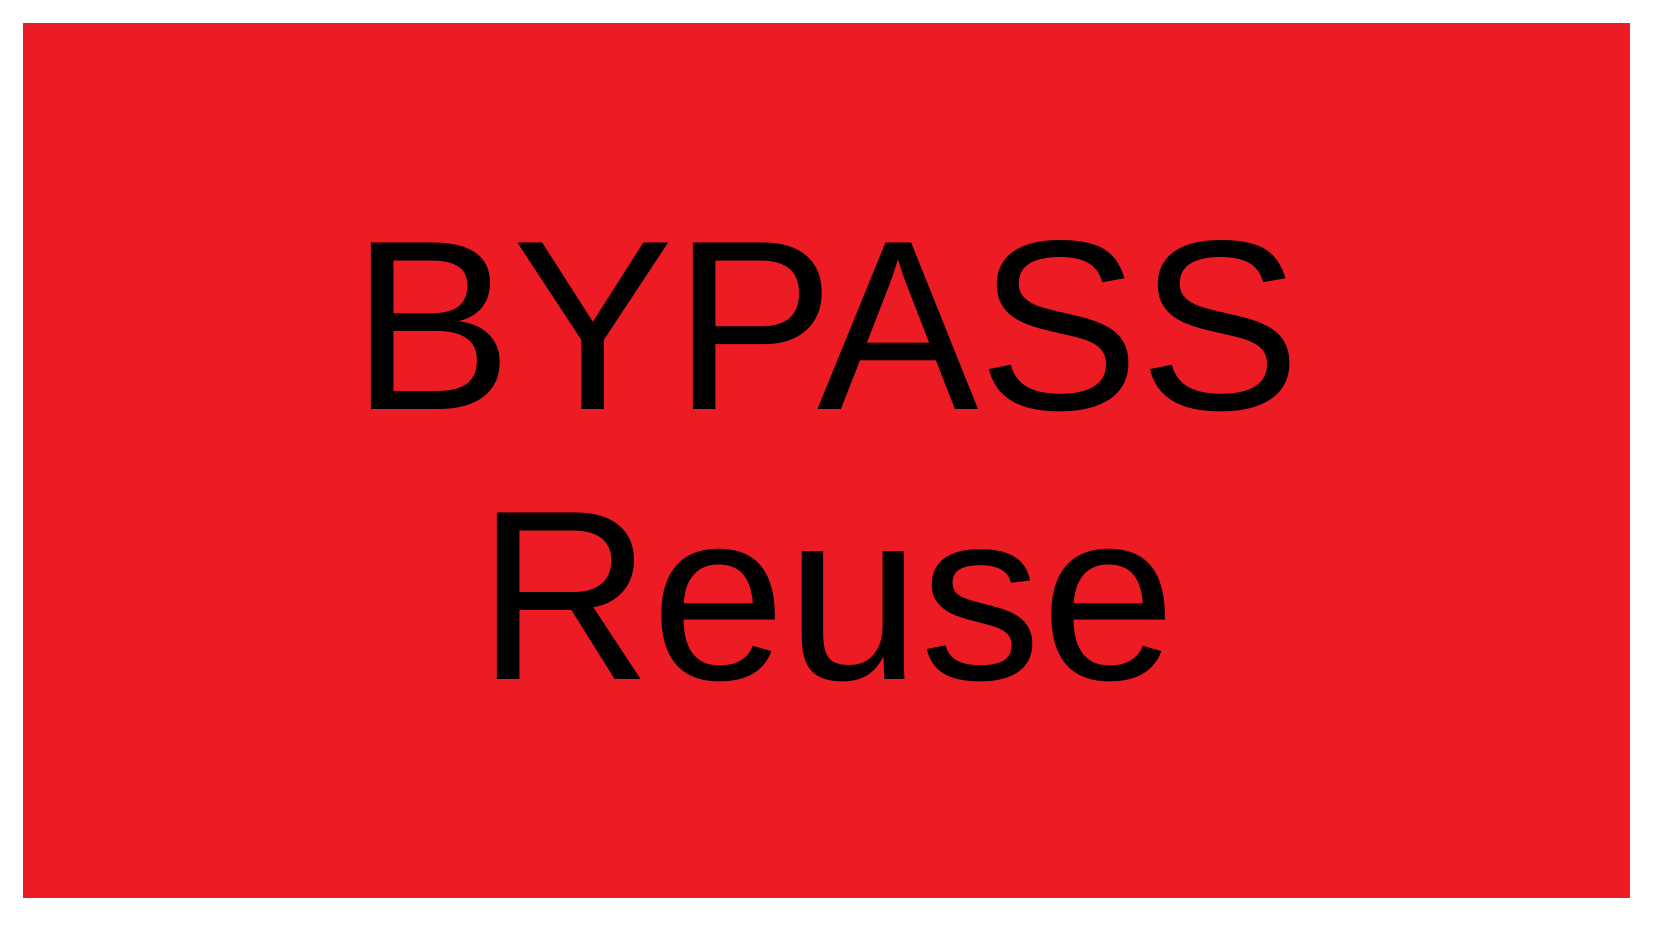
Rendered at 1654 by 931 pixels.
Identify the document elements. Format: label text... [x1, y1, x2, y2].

text_box BYPASS Reuse [23, 23, 1630, 898]
